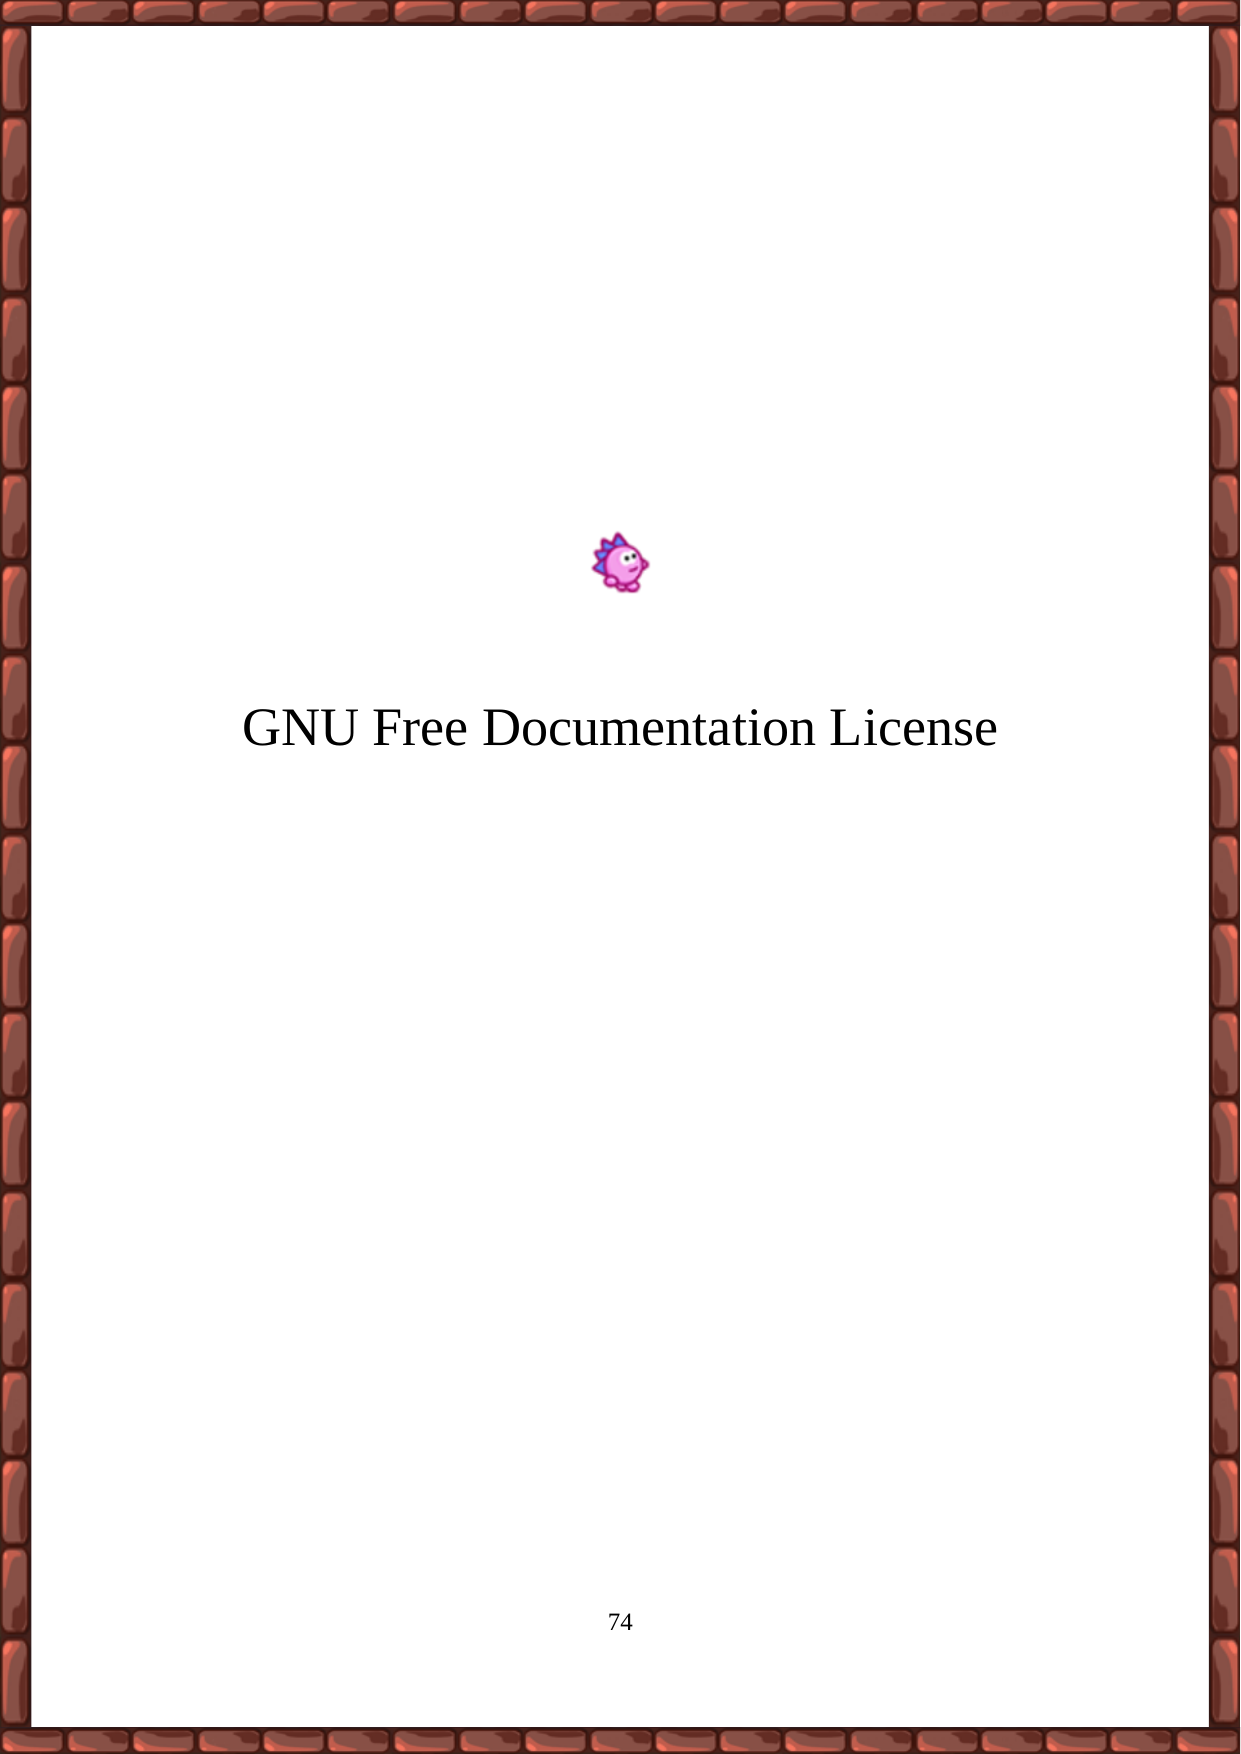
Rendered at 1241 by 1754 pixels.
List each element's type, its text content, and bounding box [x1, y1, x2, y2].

text GNU Free Documentation License [118, 694, 1122, 757]
picture [0, 0, 1241, 1754]
